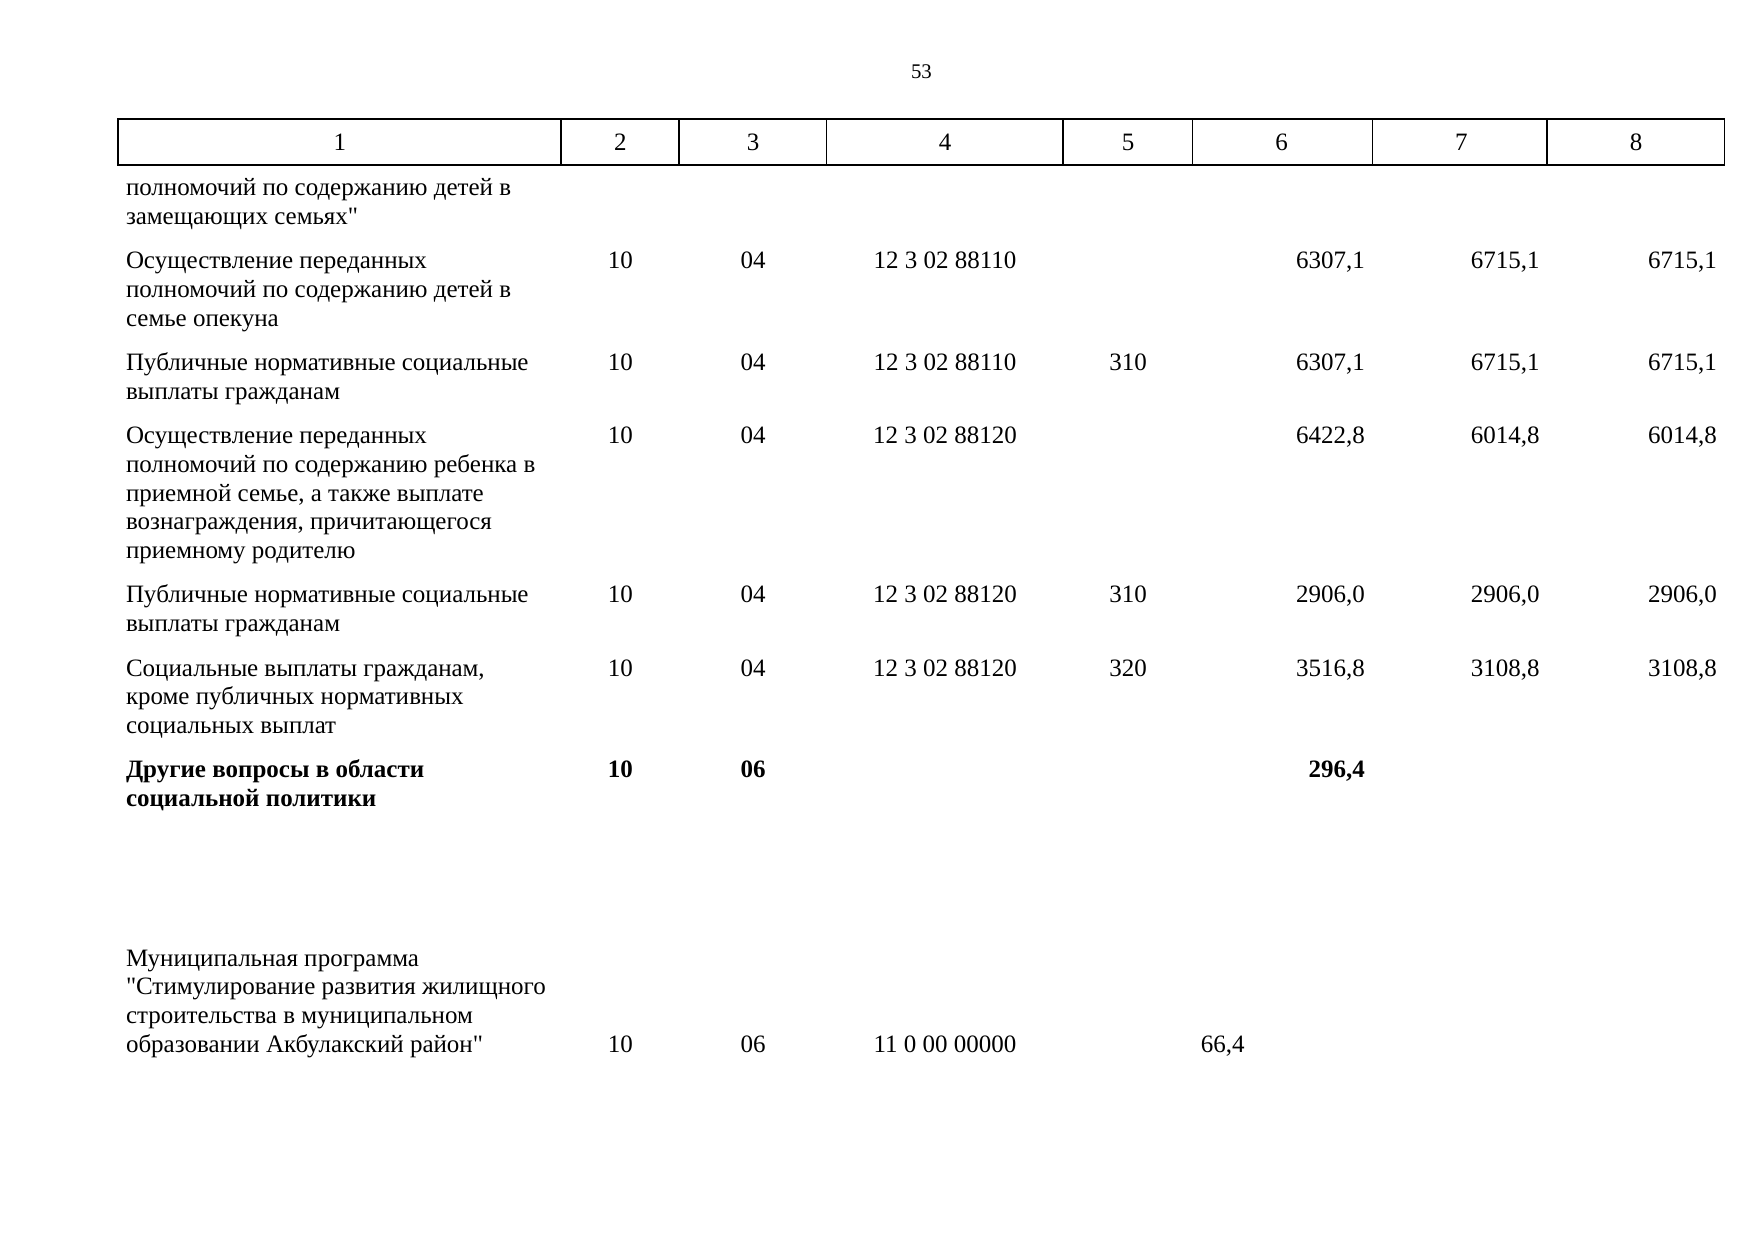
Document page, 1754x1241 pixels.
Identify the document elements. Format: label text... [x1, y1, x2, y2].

table_header 2 [569, 128, 671, 156]
table_cell [1063, 877, 1193, 1094]
table_cell 12 3 02 88120 [827, 412, 1063, 572]
table_cell 11 0 00 00000 [827, 877, 1063, 1094]
table_cell 04 [679, 645, 827, 747]
table_cell 12 3 02 88120 [827, 572, 1063, 645]
table_header [1064, 120, 1192, 164]
table_cell Осуществление переданных полномочий по содержанию ребенка в приемной семье, а также выплате вознаграждения, причитающегося приемному родителю [118, 412, 561, 572]
table_cell [1193, 166, 1372, 237]
table_cell 3108,8 [1547, 645, 1724, 747]
table_cell 04 [679, 572, 827, 645]
table_cell 10 [561, 645, 679, 747]
table_header [680, 120, 826, 164]
table_cell 6307,1 [1193, 237, 1372, 339]
table_cell 12 3 02 88120 [827, 645, 1063, 747]
table_cell 10 [561, 572, 679, 645]
table_cell полномочий по содержанию детей в замещающих семьях" [118, 166, 561, 237]
table_cell Другие вопросы в области социальной политики [118, 747, 561, 877]
table_cell Муниципальная программа "Стимулирование развития жилищного строительства в муниципальном образовании Акбулакский район" [118, 877, 561, 1094]
table_cell 6715,1 [1372, 237, 1547, 339]
table_cell Публичные нормативные социальные выплаты гражданам [118, 572, 561, 645]
table_cell [1063, 166, 1193, 237]
table_header [1193, 120, 1372, 164]
table_cell [827, 747, 1063, 877]
table_header [119, 120, 560, 164]
table_cell 04 [679, 339, 827, 412]
table_cell 04 [679, 412, 827, 572]
table_cell 12 3 02 88110 [827, 339, 1063, 412]
table_header [1373, 120, 1546, 164]
table_cell 10 [561, 237, 679, 339]
table_cell [1547, 166, 1724, 237]
table_cell 12 3 02 88110 [827, 237, 1063, 339]
table_cell 6307,1 [1193, 339, 1372, 412]
table_cell [1547, 747, 1724, 877]
table_cell 320 [1063, 645, 1193, 747]
table_cell 6014,8 [1372, 412, 1547, 572]
table_cell [1372, 166, 1547, 237]
table_cell 2906,0 [1372, 572, 1547, 645]
table_cell 10 [561, 412, 679, 572]
table_cell 3516,8 [1193, 645, 1372, 747]
table_cell [1063, 412, 1193, 572]
table_header 8 [1555, 128, 1716, 156]
table_header [562, 120, 678, 164]
table_cell 04 [679, 237, 827, 339]
table_cell 310 [1063, 339, 1193, 412]
table_cell 06 [679, 747, 827, 877]
table_header 3 [687, 128, 819, 156]
table_cell 6422,8 [1193, 412, 1372, 572]
table_header 4 [835, 128, 1055, 156]
table_cell 2906,0 [1193, 572, 1372, 645]
table_cell 6715,1 [1372, 339, 1547, 412]
table_cell 3108,8 [1372, 645, 1547, 747]
table_cell 06 [679, 877, 827, 1094]
table_cell Социальные выплаты гражданам, кроме публичных нормативных социальных выплат [118, 645, 561, 747]
table_cell [1063, 747, 1193, 877]
table_header [1548, 120, 1724, 164]
table_cell Осуществление переданных полномочий по содержанию детей в семье опекуна [118, 237, 561, 339]
table_cell 10 [561, 747, 679, 877]
table_cell [1547, 877, 1724, 1094]
table_cell Публичные нормативные социальные выплаты гражданам [118, 339, 561, 412]
table_cell [1372, 877, 1547, 1094]
table_header [827, 120, 1062, 164]
table_cell [1372, 747, 1547, 877]
table_cell 6014,8 [1547, 412, 1724, 572]
table_cell 10 [561, 339, 679, 412]
table_cell 6715,1 [1547, 339, 1724, 412]
table_header 1 [126, 128, 553, 156]
table_cell [827, 166, 1063, 237]
table_header 7 [1380, 128, 1542, 156]
table_cell 6715,1 [1547, 237, 1724, 339]
table_header 5 [1071, 128, 1185, 156]
table_cell [679, 166, 827, 237]
table_cell 310 [1063, 572, 1193, 645]
table_cell 66,4 [1193, 877, 1372, 1094]
table_cell [561, 166, 679, 237]
table_cell [1063, 237, 1193, 339]
table_cell 2906,0 [1547, 572, 1724, 645]
table_header 6 [1201, 128, 1362, 156]
table_cell 10 [561, 877, 679, 1094]
table_cell 296,4 [1193, 747, 1372, 877]
